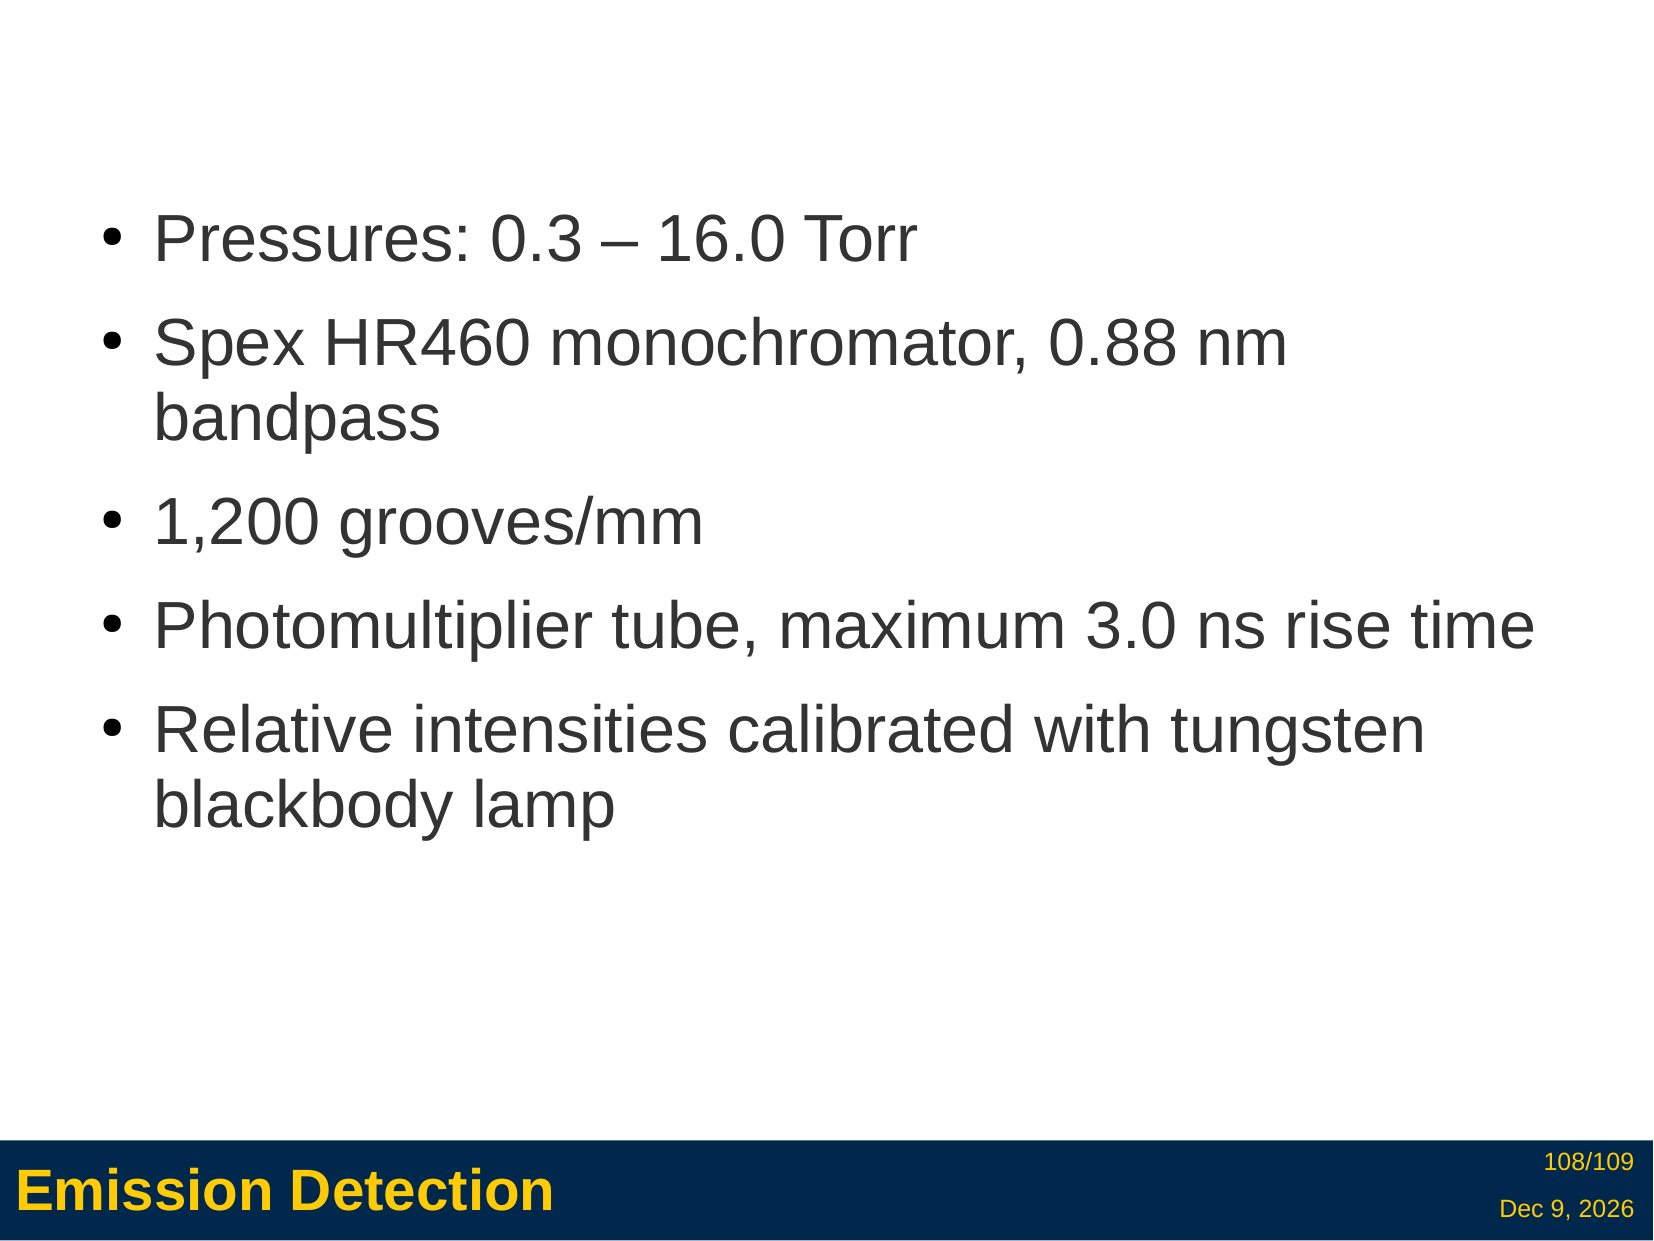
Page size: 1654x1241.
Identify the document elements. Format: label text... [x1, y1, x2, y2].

list Pressures: 0.3 – 16.0 Torr Spex HR460 monochromator, 0.88 nm bandpass 1,200 grooves/mm Photomultiplier tube, maximum 3.0 ns rise time Relative intensities calibrated with tungsten blackbody lamp [82, 75, 1571, 968]
title Emission Detection [14, 1140, 1380, 1241]
